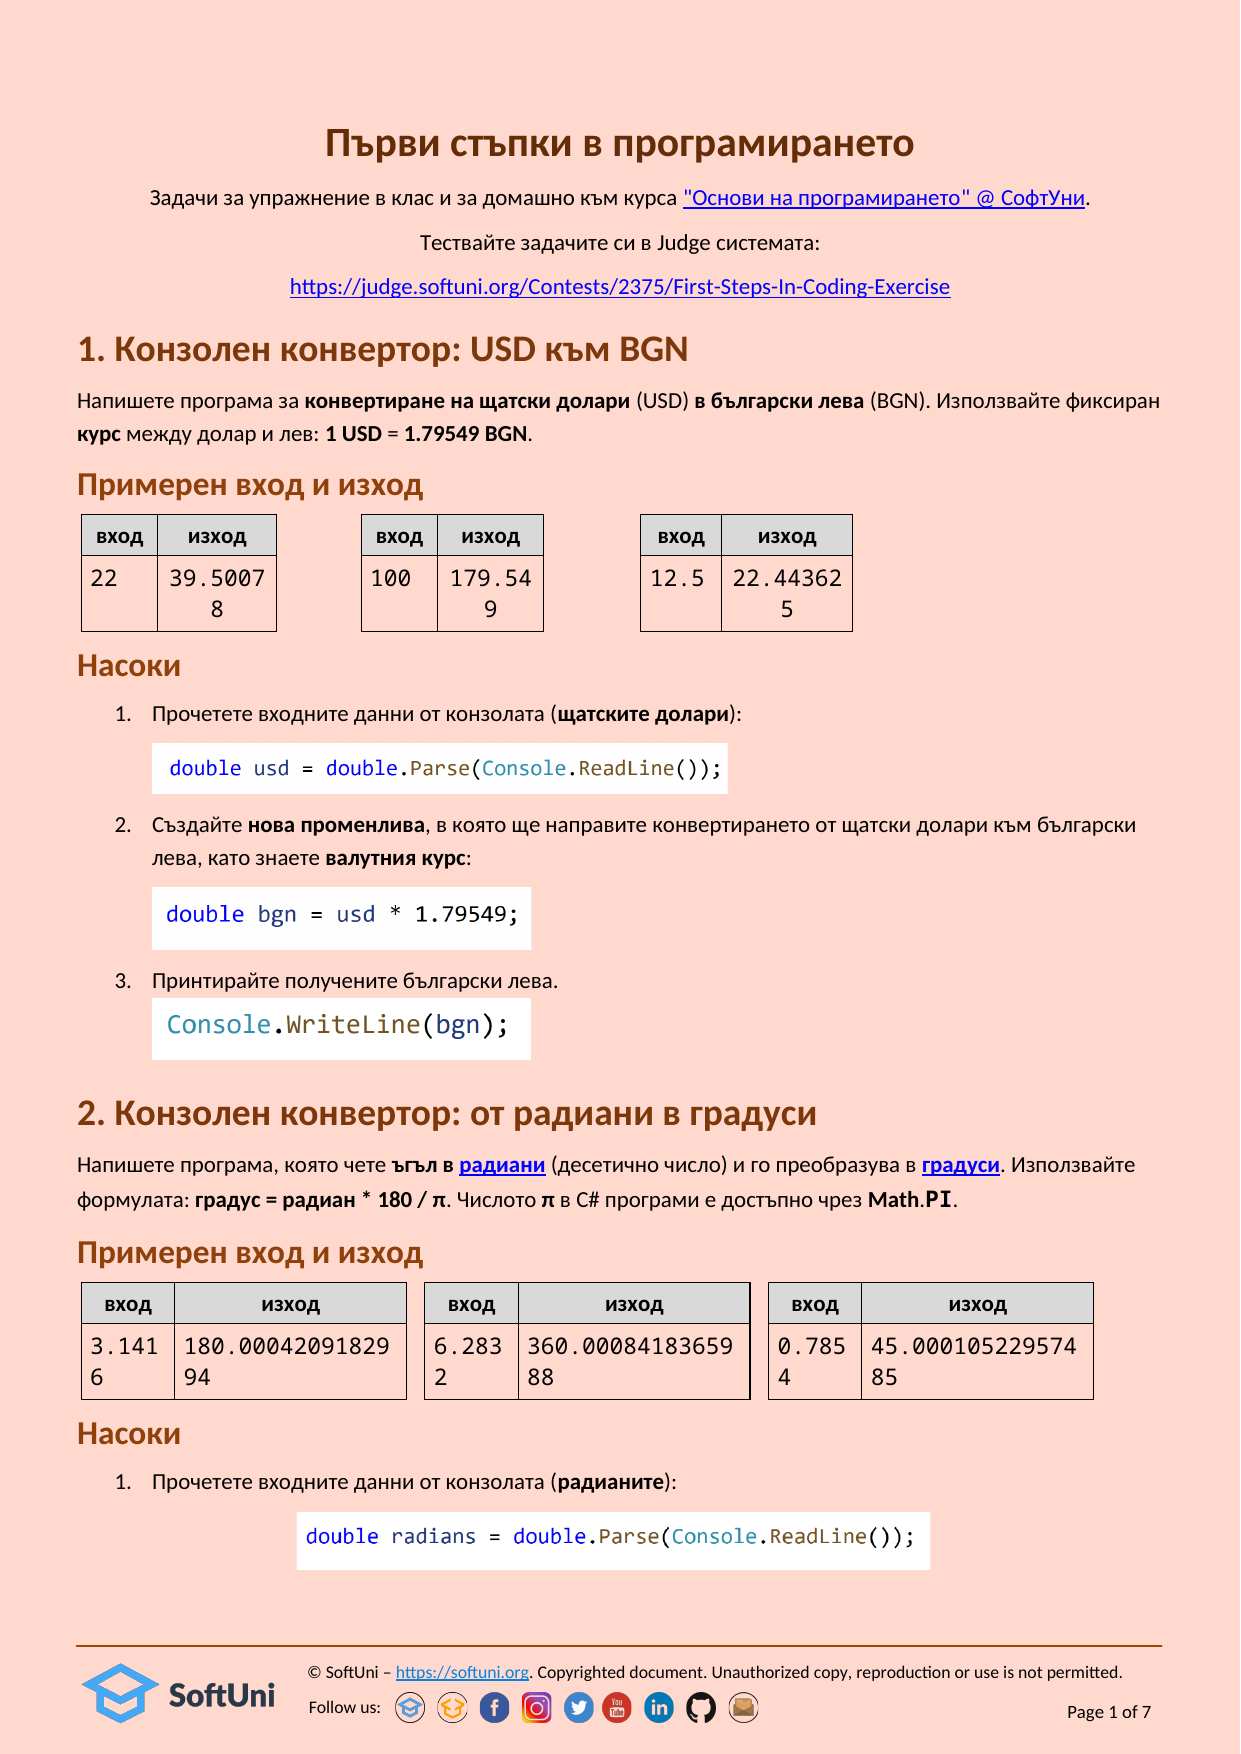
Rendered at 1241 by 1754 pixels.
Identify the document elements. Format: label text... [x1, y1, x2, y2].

picture [602, 1692, 632, 1723]
subtitle Насоки [77, 644, 1163, 685]
text Напишете програма за конвертиране на щатски долари (USD) в български лева (BGN). Използвайте фиксиран курс между долар и лев: 1 USD = 1.79549 BGN. [77, 386, 1163, 447]
picture [658, 1705, 667, 1714]
picture [437, 1692, 468, 1723]
picture [686, 1692, 716, 1723]
table_header изход [862, 1283, 1093, 1323]
picture [522, 1692, 552, 1723]
table_cell 179.549 [438, 556, 543, 631]
table_cell 0.7854 [769, 1324, 861, 1398]
table_cell 3.1416 [82, 1324, 174, 1398]
subtitle Насоки [77, 1412, 1163, 1453]
table_cell 39.50078 [158, 556, 276, 631]
table_header [544, 514, 640, 631]
table_header изход [158, 515, 276, 555]
picture [665, 1692, 674, 1701]
subtitle Примерен вход и изход [77, 1231, 1163, 1272]
picture [296, 1512, 931, 1570]
picture [395, 1692, 425, 1723]
picture [644, 1714, 653, 1723]
table_header изход [519, 1283, 749, 1323]
table_cell 45.00010522957485 [862, 1324, 1093, 1398]
list Създайте нова променлива, в която ще направите конвертирането от щатски долари към български лева, като знаете валутния курс: [114, 811, 1163, 871]
table_header вход [425, 1283, 518, 1323]
picture [564, 1692, 594, 1723]
list Принтирайте получените български лева. [114, 966, 1163, 994]
picture [728, 1692, 759, 1723]
table_header вход [641, 515, 721, 555]
table_cell 6.2832 [425, 1324, 518, 1398]
table_cell 12.5 [641, 556, 721, 631]
picture [479, 1692, 510, 1723]
table_header [277, 514, 361, 631]
table_cell 180.0004209182994 [175, 1324, 406, 1398]
subtitle Конзолен конвертор: USD към BGN [77, 325, 1163, 371]
table_header изход [722, 515, 852, 555]
table_header изход [438, 515, 543, 555]
picture [665, 1714, 674, 1723]
table_header [751, 1282, 768, 1398]
picture [151, 998, 531, 1060]
list Прочетете входните данни от конзолата (радианите): [114, 1467, 1163, 1495]
text https://judge.softuni.org/Contests/2375/First-Steps-In-Coding-Exercise [77, 272, 1163, 300]
text Тествайте задачите си в Judge системата: [77, 228, 1163, 256]
text Задачи за упражнение в клас и за домашно към курса "Основи на програмирането" @ СофтУни. [77, 183, 1163, 211]
table_cell 22.443625 [722, 556, 852, 631]
table_header вход [362, 515, 437, 555]
picture [151, 743, 728, 794]
subtitle Примерен вход и изход [77, 463, 1163, 504]
picture [151, 887, 532, 950]
table_header изход [175, 1283, 406, 1323]
picture [644, 1692, 653, 1701]
subtitle Конзолен конвертор: от радиани в градуси [77, 1089, 1163, 1135]
table_header вход [82, 515, 157, 555]
text Напишете програма, която чете ъгъл в радиани (десетично число) и го преобразува в градуси. Използвайте формулата: градус = радиан * 180 / π. Числото π в C# програми е достъпно чрез Math.PI. [77, 1150, 1163, 1214]
list Прочетете входните данни от конзолата (щатските долари): [114, 699, 1163, 727]
table_cell 100 [362, 556, 437, 631]
table_header вход [769, 1283, 861, 1323]
table_header [407, 1282, 424, 1398]
table_cell 360.0008418365988 [519, 1324, 749, 1398]
table_header вход [82, 1283, 174, 1323]
picture [75, 1658, 281, 1729]
subtitle Първи стъпки в програмирането [77, 116, 1163, 167]
table_cell 22 [82, 556, 157, 631]
